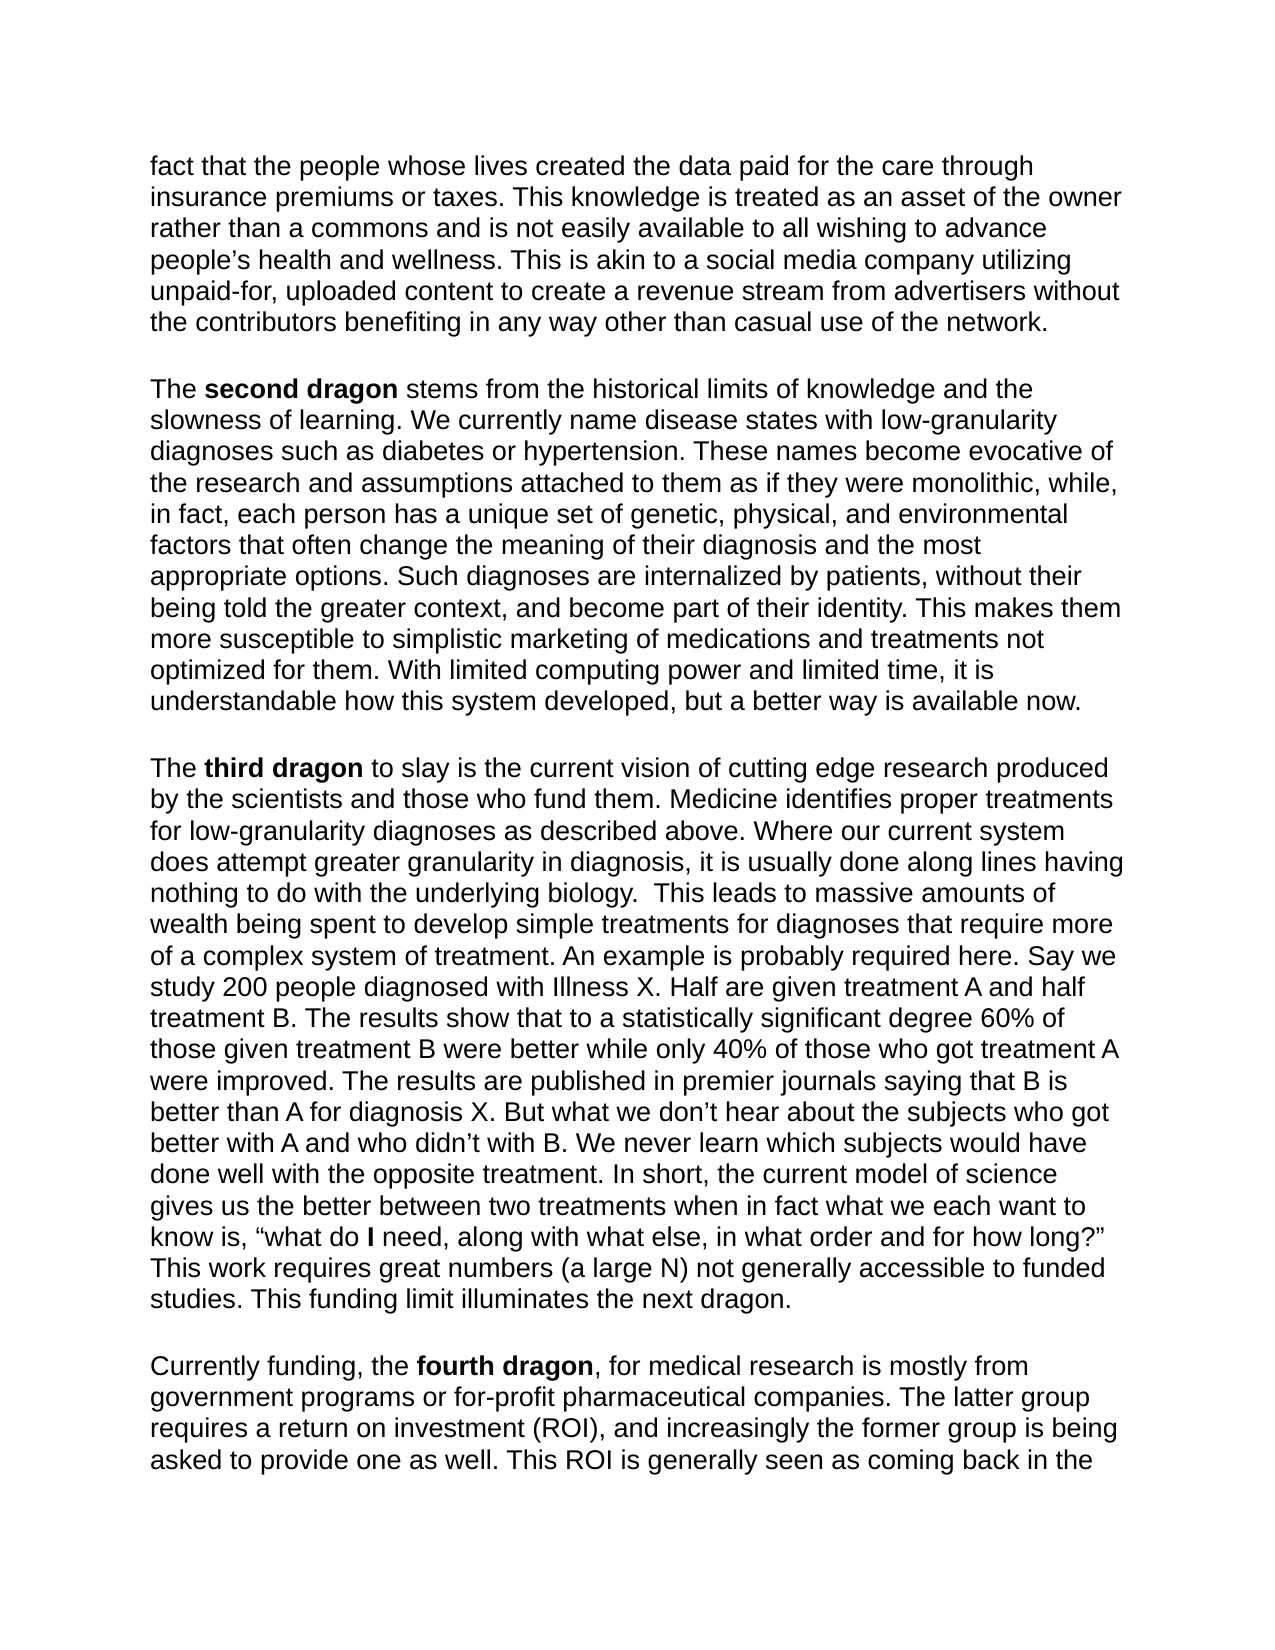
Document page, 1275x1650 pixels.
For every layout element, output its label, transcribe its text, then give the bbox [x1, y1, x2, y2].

text The second dragon stems from the historical limits of knowledge and the slowness of learning. We currently name disease states with low-granularity diagnoses such as diabetes or hypertension. These names become evocative of the research and assumptions attached to them as if they were monolithic, while, in fact, each person has a unique set of genetic, physical, and environmental factors that often change the meaning of their diagnosis and the most appropriate options. Such diagnoses are internalized by patients, without their being told the greater context, and become part of their identity. This makes them more susceptible to simplistic marketing of medications and treatments not optimized for them. With limited computing power and limited time, it is understandable how this system developed, but a better way is available now. [150, 373, 1125, 717]
text fact that the people whose lives created the data paid for the care through insurance premiums or taxes. This knowledge is treated as an asset of the owner rather than a commons and is not easily available to all wishing to advance people’s health and wellness. This is akin to a social media company utilizing unpaid-for, uploaded content to create a revenue stream from advertisers without the contributors benefiting in any way other than casual use of the network. [150, 150, 1125, 337]
text Currently funding, the fourth dragon, for medical research is mostly from government programs or for-profit pharmaceutical companies. The latter group requires a return on investment (ROI), and increasingly the former group is being asked to provide one as well. This ROI is generally seen as coming back in the [150, 1350, 1125, 1475]
text The third dragon to slay is the current vision of cutting edge research produced by the scientists and those who fund them. Medicine identifies proper treatments for low-granularity diagnoses as described above. Where our current system does attempt greater granularity in diagnosis, it is usually done along lines having nothing to do with the underlying biology. This leads to massive amounts of wealth being spent to develop simple treatments for diagnoses that require more of a complex system of treatment. An example is probably required here. Say we study 200 people diagnosed with Illness X. Half are given treatment A and half treatment B. The results show that to a statistically significant degree 60% of those given treatment B were better while only 40% of those who got treatment A were improved. The results are published in premier journals saying that B is better than A for diagnosis X. But what we don’t hear about the subjects who got better with A and who didn’t with B. We never learn which subjects would have done well with the opposite treatment. In short, the current model of science gives us the better between two treatments when in fact what we each want to know is, “what do I need, along with what else, in what order and for how long?” This work requires great numbers (a large N) not generally accessible to funded studies. This funding limit illuminates the next dragon. [150, 752, 1125, 1314]
